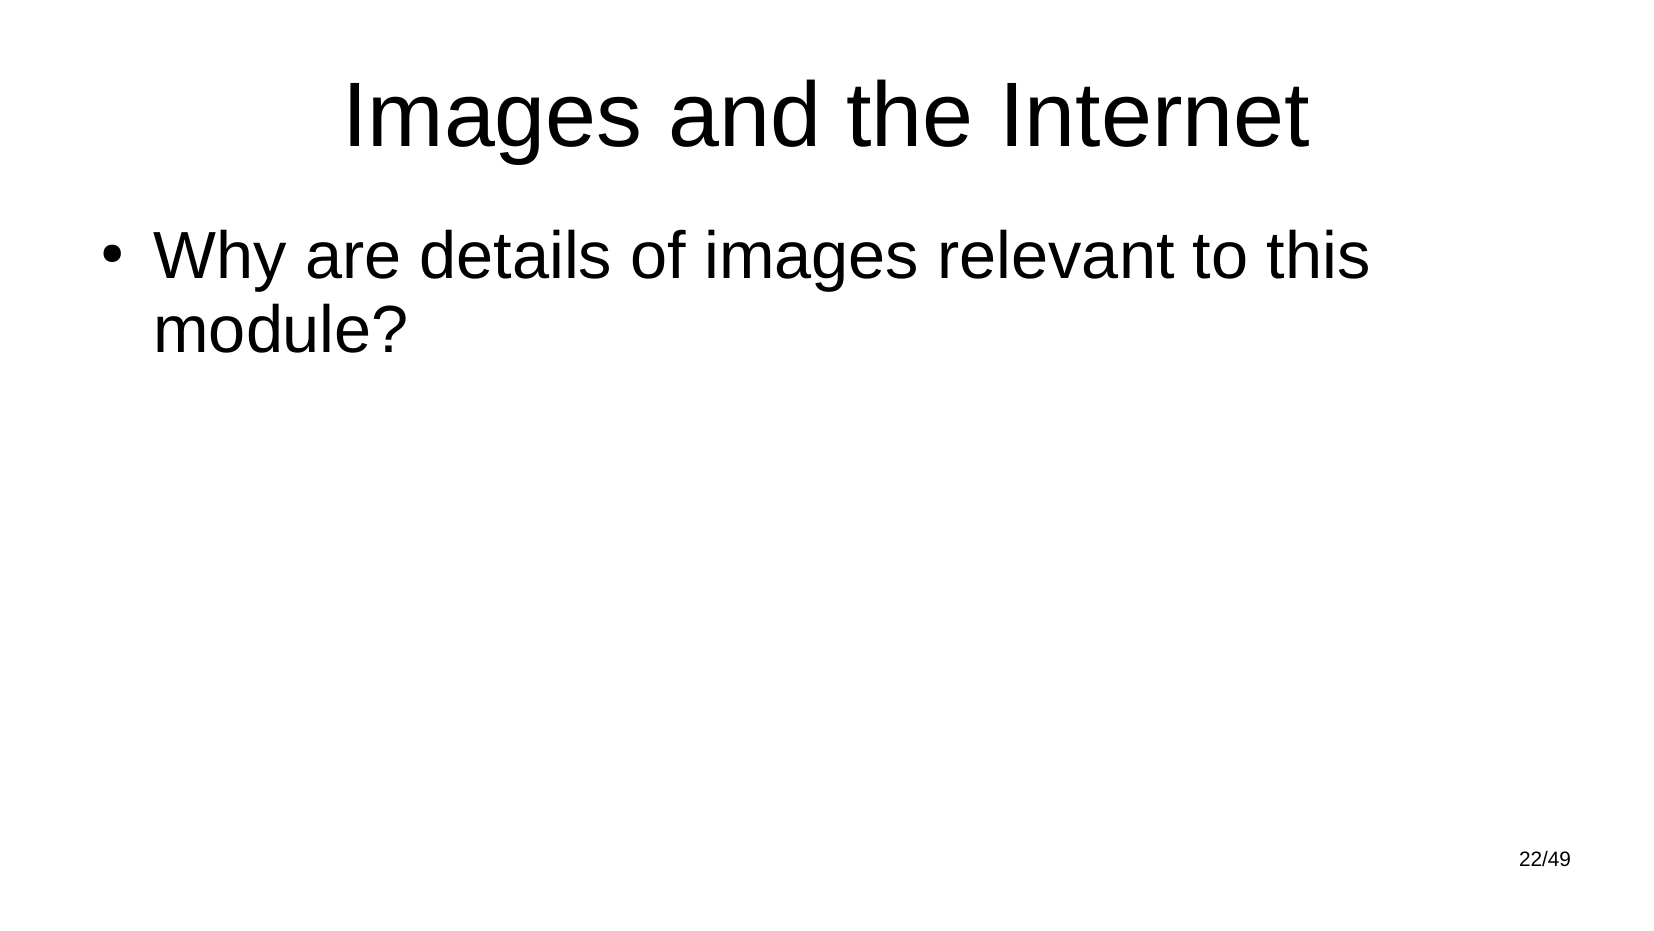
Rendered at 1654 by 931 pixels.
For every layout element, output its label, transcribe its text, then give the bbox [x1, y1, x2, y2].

title Images and the Internet [82, 37, 1571, 193]
list Why are details of images relevant to this module? [82, 217, 1571, 758]
